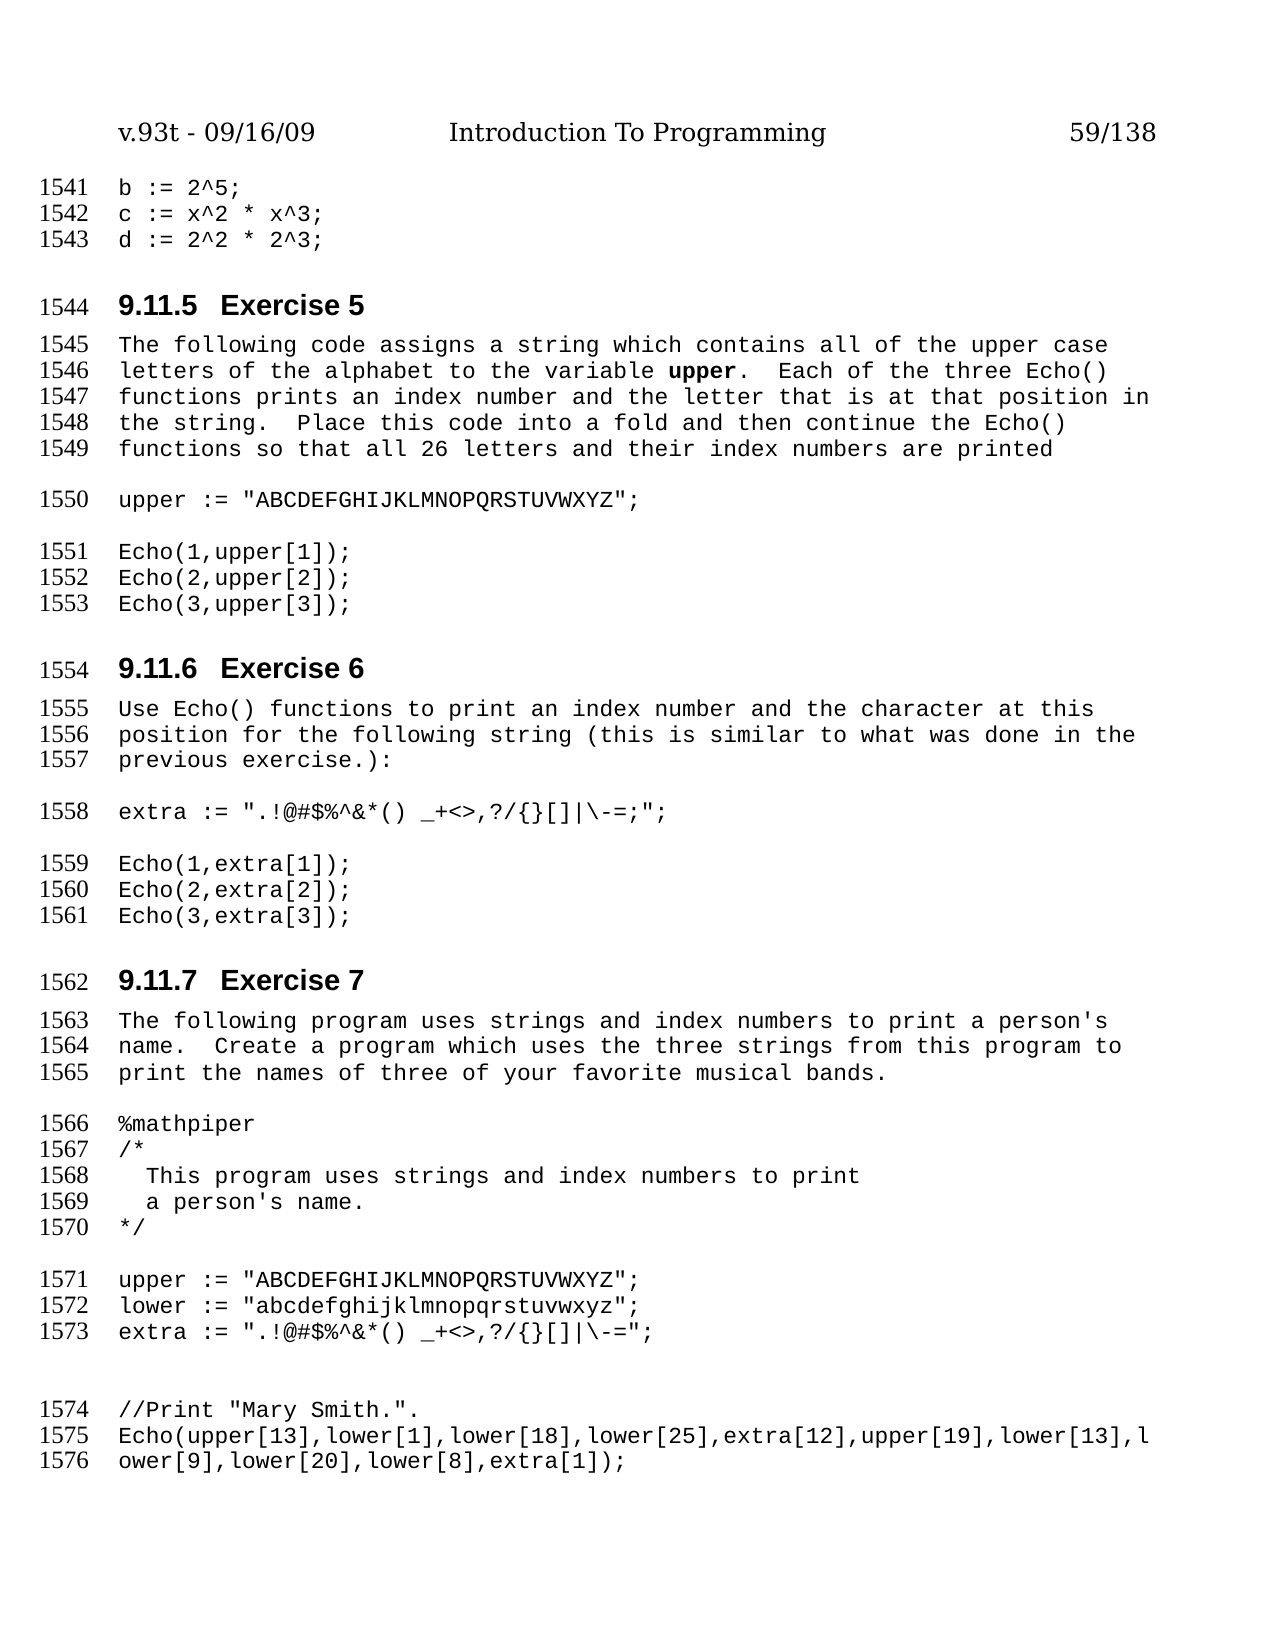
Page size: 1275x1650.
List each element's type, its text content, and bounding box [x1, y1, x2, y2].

subtitle Exercise 7 [118, 963, 1157, 997]
text extra := ".!@#$%^&*() _+<>,?/{}[]|\-="; [118, 1320, 1157, 1346]
text %mathpiper [118, 1113, 1157, 1139]
text Echo(1,upper[1]); [118, 541, 1157, 567]
text //Print "Mary Smith.". [118, 1398, 1157, 1424]
text upper := "ABCDEFGHIJKLMNOPQRSTUVWXYZ"; [118, 489, 1157, 515]
text Echo(3,upper[3]); [118, 592, 1157, 618]
text b := 2^5; [118, 177, 1157, 203]
text a person's name. [118, 1191, 1157, 1216]
text c := x^2 * x^3; [118, 203, 1157, 229]
text The following program uses strings and index numbers to print a person's name. Create a program which uses the three strings from this program to print the names of three of your favorite musical bands. [118, 1009, 1157, 1087]
text Use Echo() functions to print an index number and the character at this position for the following string (this is similar to what was done in the previous exercise.): [118, 697, 1157, 775]
text /* [118, 1139, 1157, 1164]
text extra := ".!@#$%^&*() _+<>,?/{}[]|\-=;"; [118, 801, 1157, 827]
subtitle Exercise 5 [118, 288, 1157, 321]
text Echo(2,extra[2]); [118, 878, 1157, 904]
text Echo(2,upper[2]); [118, 567, 1157, 592]
text Echo(upper[13],lower[1],lower[18],lower[25],extra[12],upper[19],lower[13],lower[9],lower[20],lower[8],extra[1]); [118, 1424, 1157, 1476]
text The following code assigns a string which contains all of the upper case letters of the alphabet to the variable upper. Each of the three Echo() functions prints an index number and the letter that is at that position in the string. Place this code into a fold and then continue the Echo() functions so that all 26 letters and their index numbers are printed [118, 333, 1157, 463]
text This program uses strings and index numbers to print [118, 1164, 1157, 1191]
text Echo(3,extra[3]); [118, 904, 1157, 930]
text lower := "abcdefghijklmnopqrstuvwxyz"; [118, 1294, 1157, 1320]
text upper := "ABCDEFGHIJKLMNOPQRSTUVWXYZ"; [118, 1268, 1157, 1294]
subtitle Exercise 6 [118, 651, 1157, 685]
text Echo(1,extra[1]); [118, 853, 1157, 878]
text d := 2^2 * 2^3; [118, 229, 1157, 254]
text */ [118, 1216, 1157, 1242]
